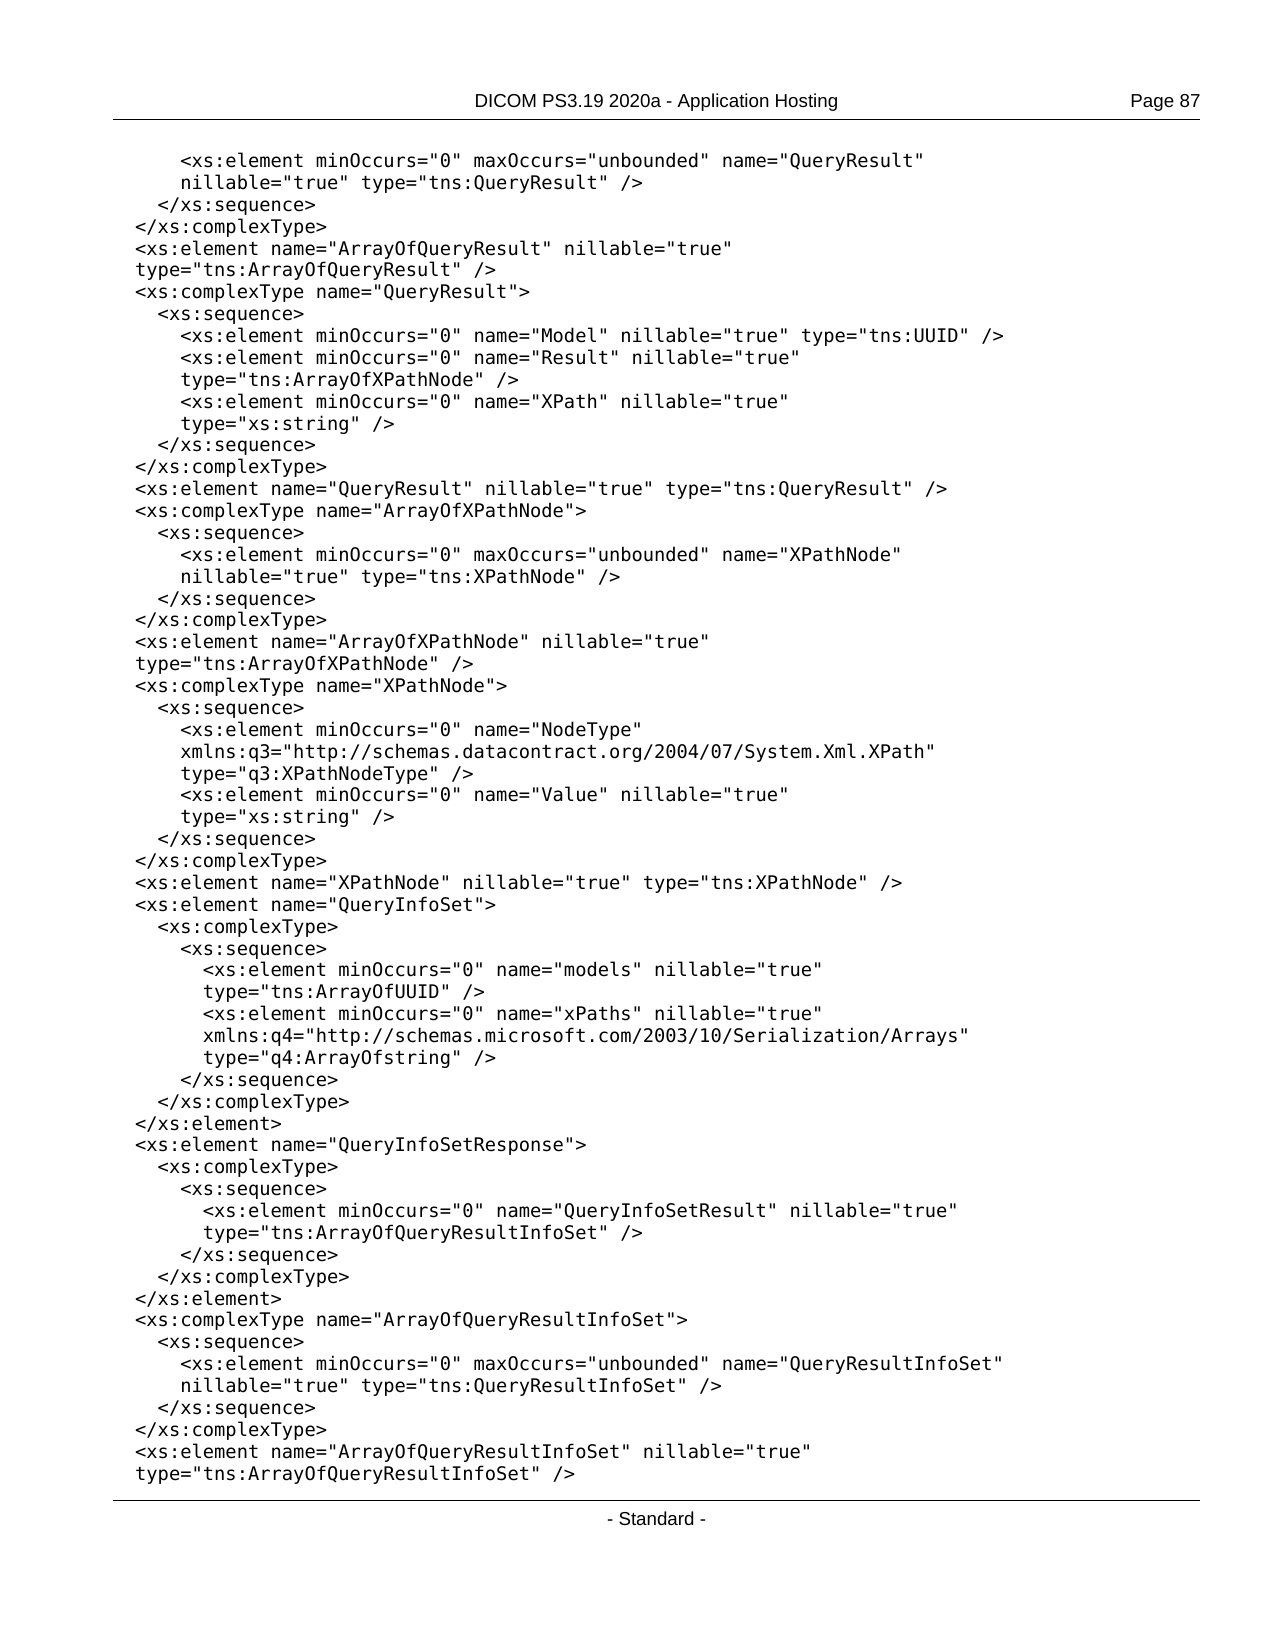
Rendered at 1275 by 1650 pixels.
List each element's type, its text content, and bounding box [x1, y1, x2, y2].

text <xs:element minOccurs="0" maxOccurs="unbounded" name="QueryResult" nillable="true" type="tns:QueryResult" /> </xs:sequence> </xs:complexType> <xs:element name="ArrayOfQueryResult" nillable="true" type="tns:ArrayOfQueryResult" /> <xs:complexType name="QueryResult"> <xs:sequence> <xs:element minOccurs="0" name="Model" nillable="true" type="tns:UUID" /> <xs:element minOccurs="0" name="Result" nillable="true" type="tns:ArrayOfXPathNode" /> <xs:element minOccurs="0" name="XPath" nillable="true" type="xs:string" /> </xs:sequence> </xs:complexType> <xs:element name="QueryResult" nillable="true" type="tns:QueryResult" /> <xs:complexType name="ArrayOfXPathNode"> <xs:sequence> <xs:element minOccurs="0" maxOccurs="unbounded" name="XPathNode" nillable="true" type="tns:XPathNode" /> </xs:sequence> </xs:complexType> <xs:element name="ArrayOfXPathNode" nillable="true" type="tns:ArrayOfXPathNode" /> <xs:complexType name="XPathNode"> <xs:sequence> <xs:element minOccurs="0" name="NodeType" xmlns:q3="http://schemas.datacontract.org/2004/07/System.Xml.XPath" type="q3:XPathNodeType" /> <xs:element minOccurs="0" name="Value" nillable="true" type="xs:string" /> </xs:sequence> </xs:complexType> <xs:element name="XPathNode" nillable="true" type="tns:XPathNode" /> <xs:element name="QueryInfoSet"> <xs:complexType> <xs:sequence> <xs:element minOccurs="0" name="models" nillable="true" type="tns:ArrayOfUUID" /> <xs:element minOccurs="0" name="xPaths" nillable="true" xmlns:q4="http://schemas.microsoft.com/2003/10/Serialization/Arrays" type="q4:ArrayOfstring" /> </xs:sequence> </xs:complexType> </xs:element> <xs:element name="QueryInfoSetResponse"> <xs:complexType> <xs:sequence> <xs:element minOccurs="0" name="QueryInfoSetResult" nillable="true" type="tns:ArrayOfQueryResultInfoSet" /> </xs:sequence> </xs:complexType> </xs:element> <xs:complexType name="ArrayOfQueryResultInfoSet"> <xs:sequence> <xs:element minOccurs="0" maxOccurs="unbounded" name="QueryResultInfoSet" nillable="true" type="tns:QueryResultInfoSet" /> </xs:sequence> </xs:complexType> <xs:element name="ArrayOfQueryResultInfoSet" nillable="true" type="tns:ArrayOfQueryResultInfoSet" /> [112, 150, 1200, 1484]
